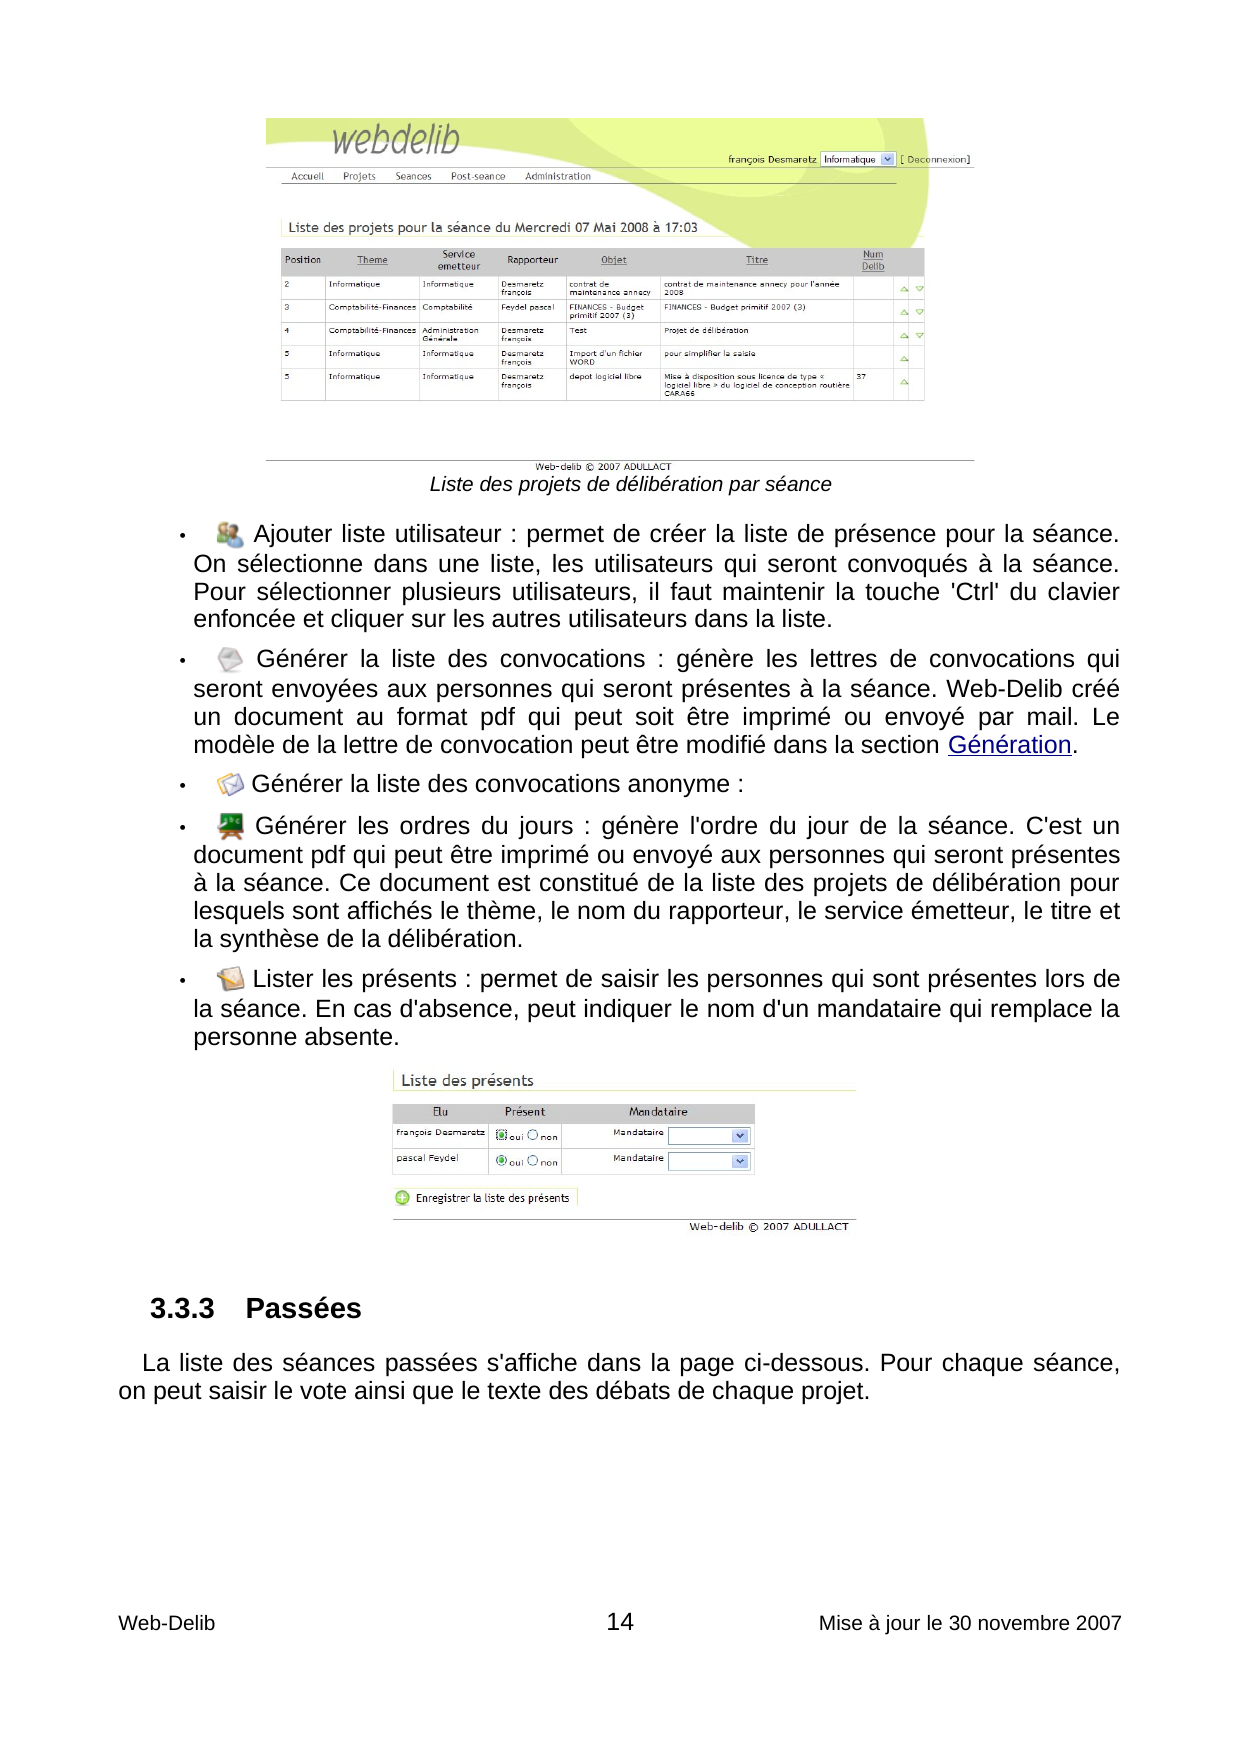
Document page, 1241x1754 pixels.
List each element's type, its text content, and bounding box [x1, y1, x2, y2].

picture [383, 1065, 857, 1239]
text La liste des séances passées s'affiche dans la page ci-dessous. Pour chaque séance, on peut saisir le vote ainsi que le texte des débats de chaque projet. [118, 1348, 1122, 1404]
list Générer la liste des convocations : génère les lettres de convocations qui seront envoyées aux personnes qui seront présentes à la séance. Web-Delib créé un document au format pdf qui peut soit être imprimé ou envoyé par mail. Le modèle de la lettre de convocation peut être modifié dans la section Génération. [156, 645, 1122, 758]
picture [265, 118, 975, 473]
list Générer la liste des convocations anonyme : [156, 770, 1122, 800]
picture [216, 812, 245, 841]
list Lister les présents : permet de saisir les personnes qui sont présentes lors de la séance. En cas d'absence, peut indiquer le nom d'un mandataire qui remplace la personne absente. [156, 965, 1122, 1051]
text Liste des projets de délibération par séance [118, 473, 1122, 496]
picture [216, 771, 245, 799]
list Générer les ordres du jours : génère l'ordre du jour de la séance. C'est un document pdf qui peut être imprimé ou envoyé aux personnes qui seront présentes à la séance. Ce document est constitué de la liste des projets de délibération pour lesquels sont affichés le thème, le nom du rapporteur, le service émetteur, le titre et la synthèse de la délibération. [156, 812, 1122, 953]
list Ajouter liste utilisateur : permet de créer la liste de présence pour la séance. On sélectionne dans une liste, les utilisateurs qui seront convoqués à la séance. Pour sélectionner plusieurs utilisateurs, il faut maintenir la touche 'Ctrl' du clavier enfoncée et cliquer sur les autres utilisateurs dans la liste. [156, 520, 1122, 633]
picture [216, 646, 245, 674]
picture [216, 521, 245, 549]
subtitle Passées [118, 1292, 1122, 1324]
picture [216, 966, 245, 994]
